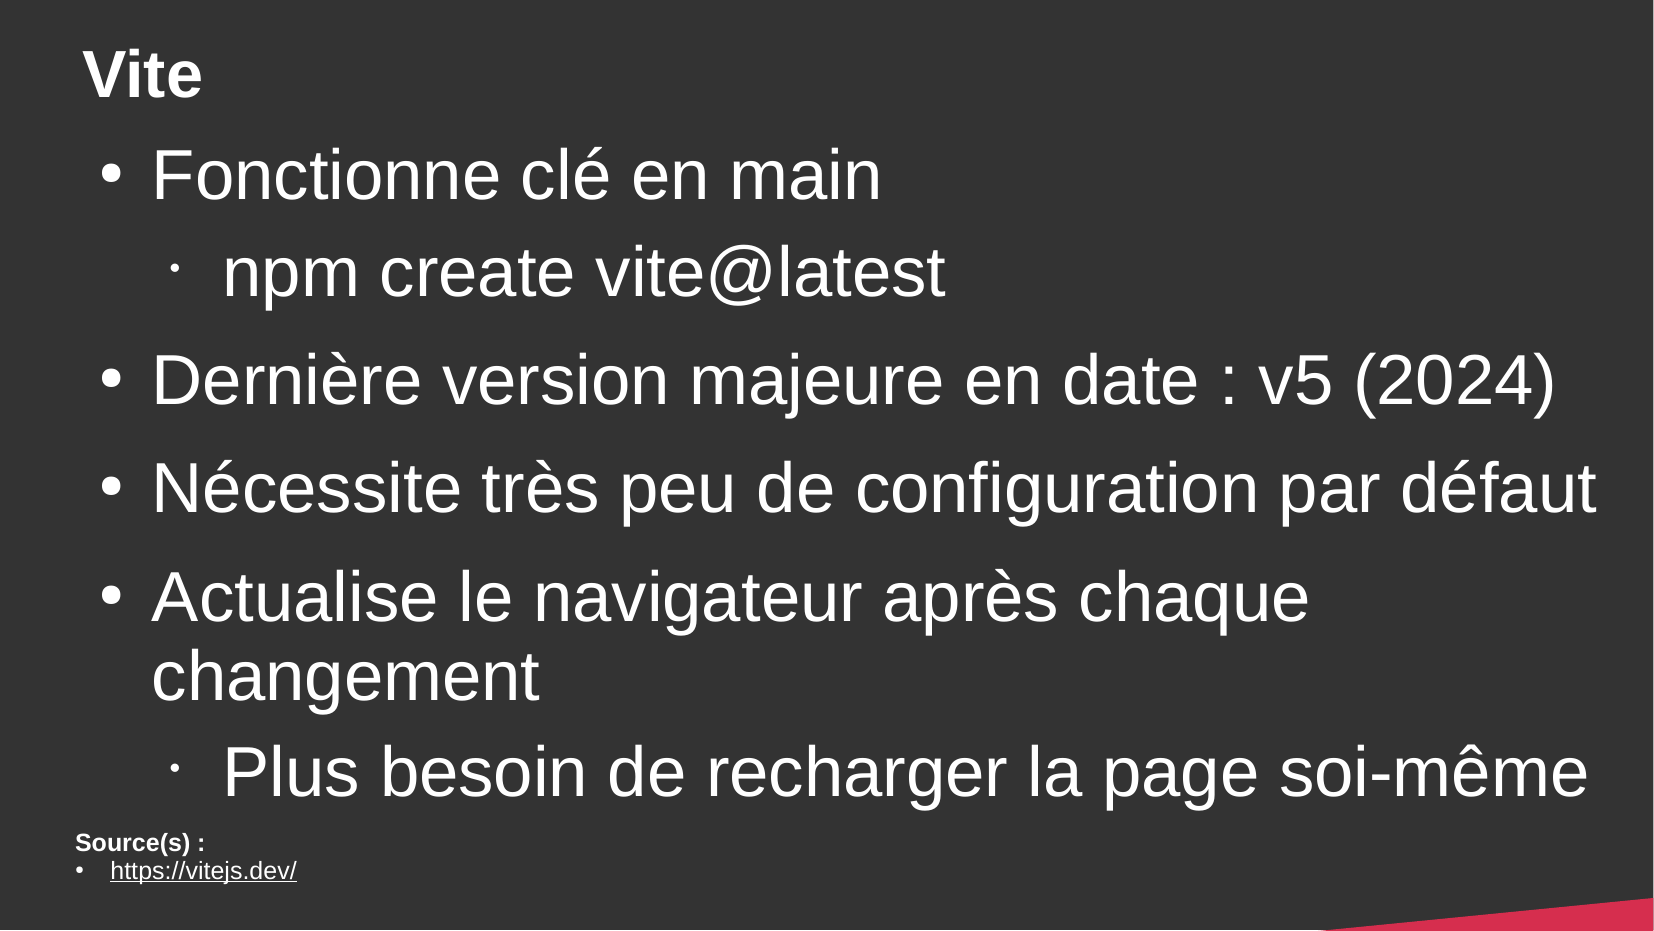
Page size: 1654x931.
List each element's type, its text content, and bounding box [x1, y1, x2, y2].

text_box Source(s) : https://vitejs.dev/ [60, 821, 1546, 931]
text_box [1546, 897, 1654, 931]
list Fonctionne clé en main npm create vite@latest Dernière version majeure en date : v5 (2024) Nécessite très peu de configuration par défaut Actualise le navigateur après chaque changement Plus besoin de recharger la page soi-même [80, 135, 1654, 827]
title Vite [82, 37, 1571, 112]
